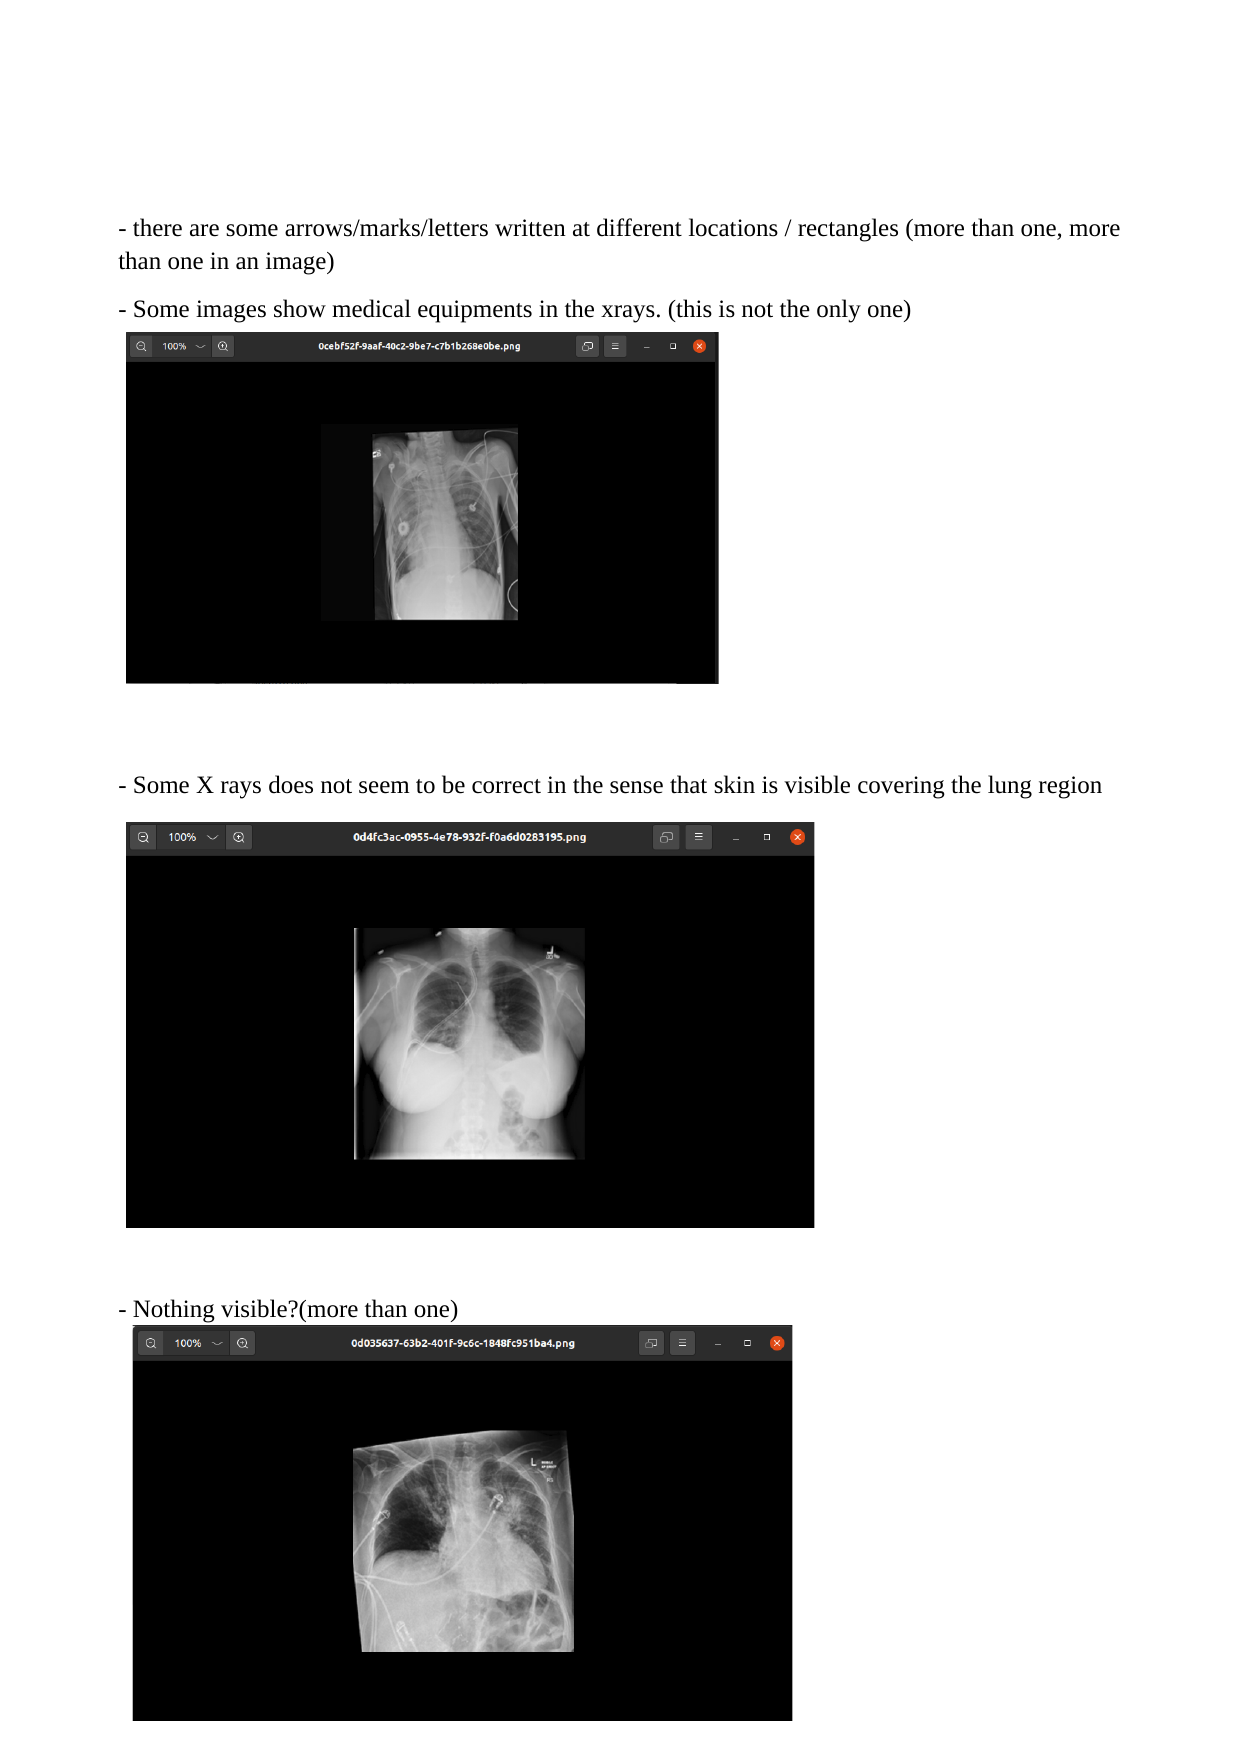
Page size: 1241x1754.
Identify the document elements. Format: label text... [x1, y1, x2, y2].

text - Nothing visible?(more than one) [118, 1294, 1122, 1322]
text - Some X rays does not seem to be correct in the sense that skin is visible covering the lung region [118, 770, 1122, 799]
picture [126, 332, 719, 684]
picture [132, 1325, 793, 1721]
text - Some images show medical equipments in the xrays. (this is not the only one) [118, 294, 1122, 323]
text - there are some arrows/marks/letters written at different locations / rectangles (more than one, more than one in an image) [118, 213, 1122, 275]
picture [126, 822, 815, 1228]
